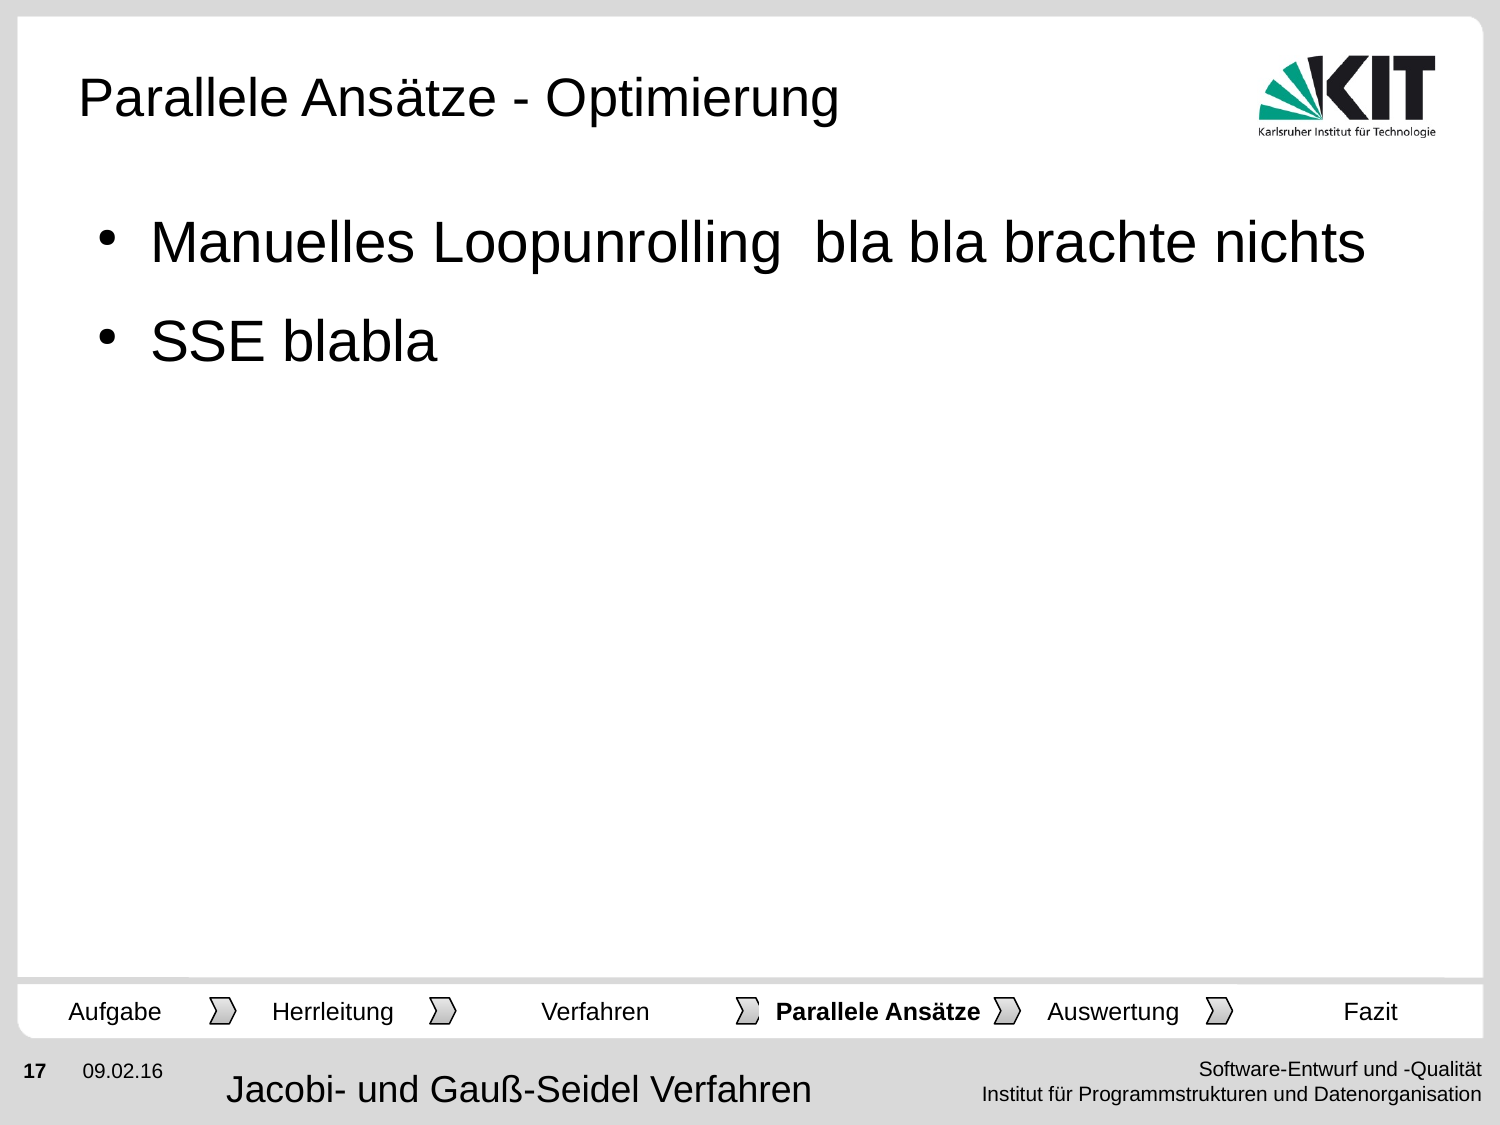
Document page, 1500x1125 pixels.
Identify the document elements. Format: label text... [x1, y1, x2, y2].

text_box [429, 997, 456, 1024]
text_box Fazit [1328, 988, 1413, 1033]
text_box Herrleitung [257, 988, 410, 1033]
picture [0, 0, 1500, 1125]
text_box [209, 997, 236, 1024]
text_box Parallele Ansätze [761, 988, 997, 1033]
text_box Auswertung [1032, 988, 1195, 1033]
footer Jacobi- und Gauß-Seidel Verfahren [211, 1057, 957, 1117]
text_box [994, 997, 1021, 1024]
text_box Verfahren [526, 988, 666, 1033]
title Parallele Ansätze - Optimierung [64, 54, 1198, 147]
list Manuelles Loopunrolling bla bla brachte nichts SSE blabla [64, 196, 1436, 975]
text_box [736, 997, 761, 1024]
text_box Aufgabe [53, 988, 177, 1033]
text_box [1206, 997, 1233, 1024]
